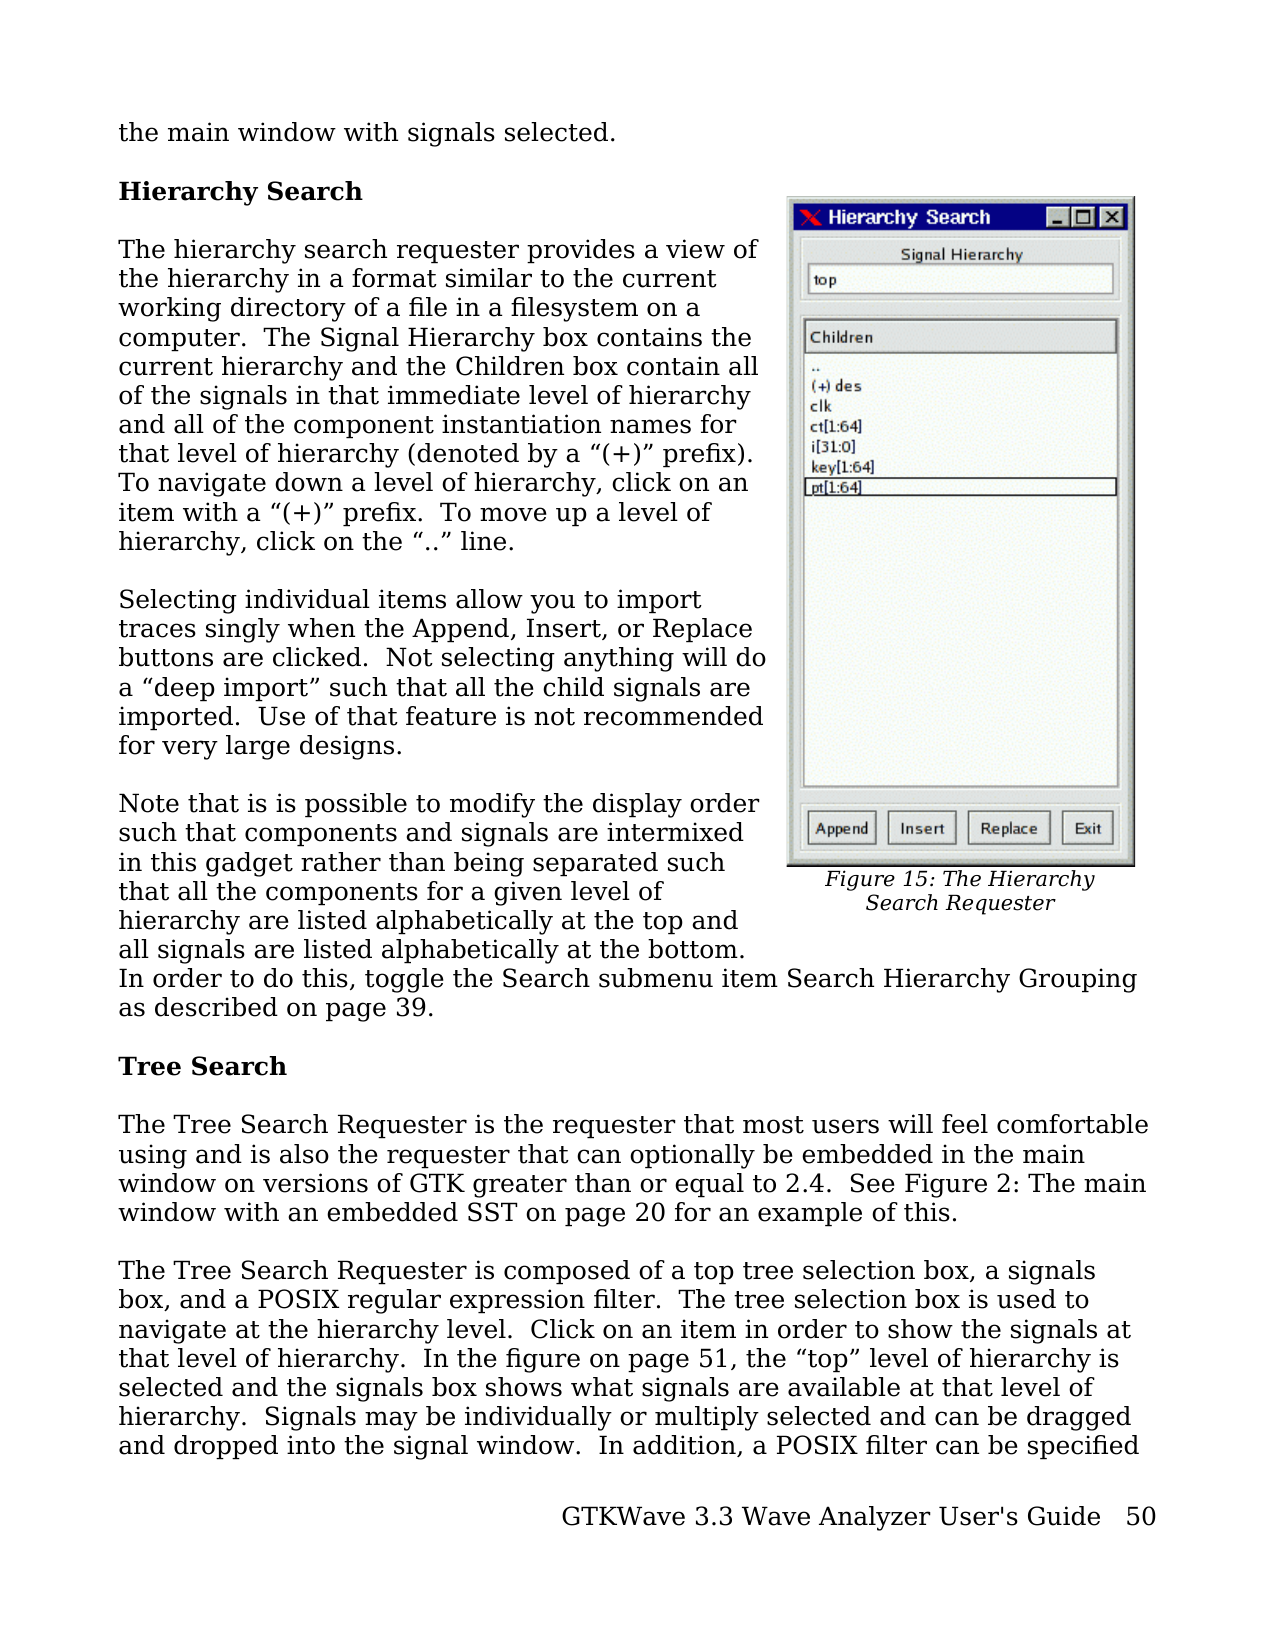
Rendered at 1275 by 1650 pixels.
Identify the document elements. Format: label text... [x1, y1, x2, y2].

text The Tree Search Requester is the requester that most users will feel comfortable using and is also the requester that can optionally be embedded in the main window on versions of GTK greater than or equal to 2.4. See Figure 2: The main window with an embedded SST on page 20 for an example of this. [118, 1111, 1157, 1227]
text Figure 15: The Hierarchy Search Requester [787, 867, 1135, 915]
text the main window with signals selected. [118, 118, 1157, 147]
picture [786, 196, 1135, 867]
text Selecting individual items allow you to import traces singly when the Append, Insert, or Replace buttons are clicked. Not selecting anything will do a “deep import” such that all the child signals are imported. Use of that feature is not recommended for very large designs. [118, 585, 780, 760]
text Hierarchy Search [118, 176, 1157, 944]
text The hierarchy search requester provides a view of the hierarchy in a format similar to the current working directory of a file in a filesystem on a computer. The Signal Hierarchy box contains the current hierarchy and the Children box contain all of the signals in that immediate level of hierarchy and all of the component instantiation names for that level of hierarchy (denoted by a “(+)” prefix). To navigate down a level of hierarchy, click on an item with a “(+)” prefix. To move up a level of hierarchy, click on the “..” line. [118, 235, 780, 556]
text Tree Search [118, 1052, 1157, 1081]
text The Tree Search Requester is composed of a top tree selection box, a signals box, and a POSIX regular expression filter. The tree selection box is used to navigate at the hierarchy level. Click on an item in order to show the signals at that level of hierarchy. In the figure on page 51, the “top” level of hierarchy is selected and the signals box shows what signals are available at that level of hierarchy. Signals may be individually or multiply selected and can be dragged and dropped into the signal window. In addition, a POSIX filter can be specified [118, 1256, 1157, 1461]
text Note that is is possible to modify the display order such that components and signals are intermixed in this gadget rather than being separated such that all the components for a given level of hierarchy are listed alphabetically at the top and all signals are listed alphabetically at the bottom. In order to do this, toggle the Search submenu item Search Hierarchy Grouping as described on page 39. [118, 789, 1157, 1023]
